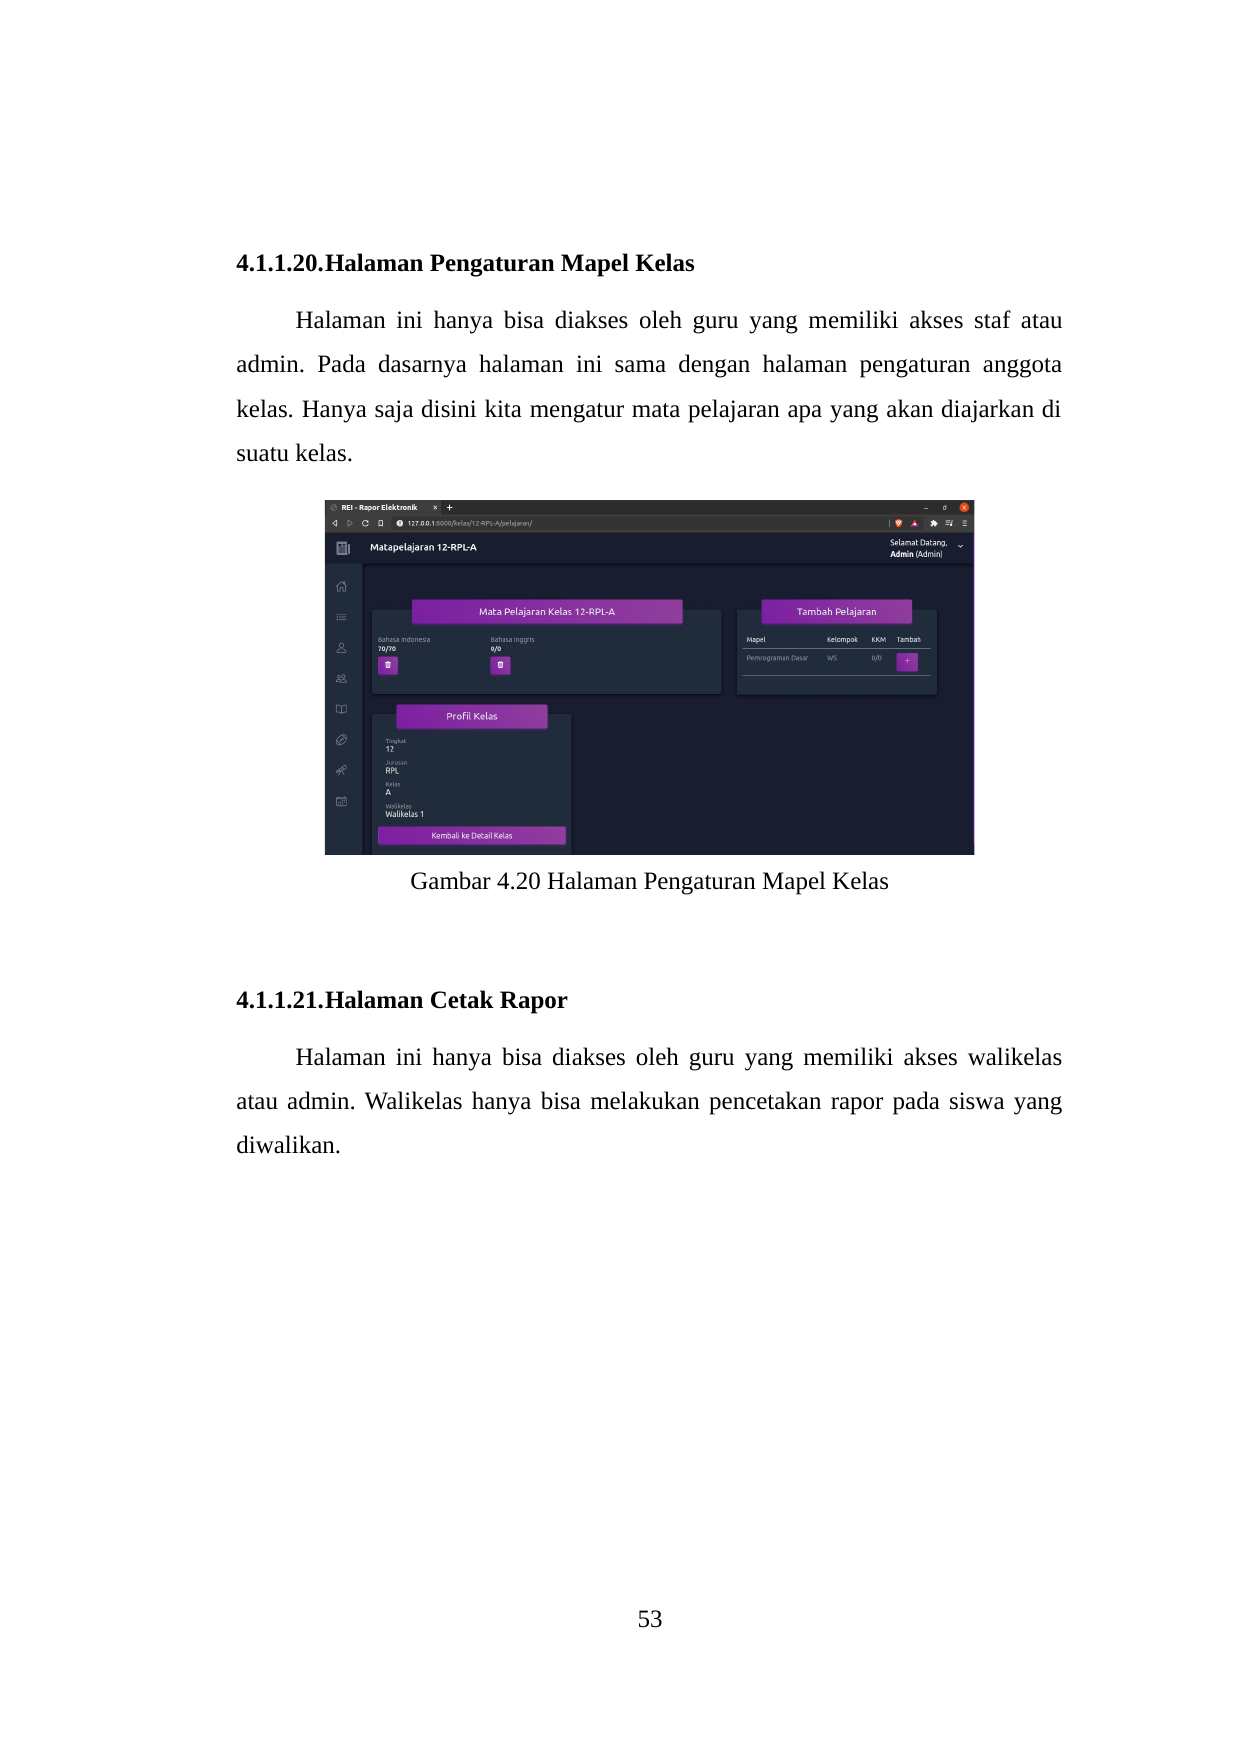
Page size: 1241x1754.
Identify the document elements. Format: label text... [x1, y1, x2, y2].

subtitle Halaman Cetak Rapor [236, 973, 1063, 1017]
subtitle Halaman Pengaturan Mapel Kelas [236, 236, 1063, 281]
text Halaman ini hanya bisa diakses oleh guru yang memiliki akses staf atau admin. Pada dasarnya halaman ini sama dengan halaman pengaturan anggota kelas. Hanya saja disini kita mengatur mata pelajaran apa yang akan diajarkan di suatu kelas. [236, 293, 1063, 470]
picture [324, 500, 975, 855]
text Gambar 4.20 Halaman Pengaturan Mapel Kelas [325, 855, 974, 898]
text Halaman ini hanya bisa diakses oleh guru yang memiliki akses walikelas atau admin. Walikelas hanya bisa melakukan pencetakan rapor pada siswa yang diwalikan. [236, 1030, 1063, 1162]
